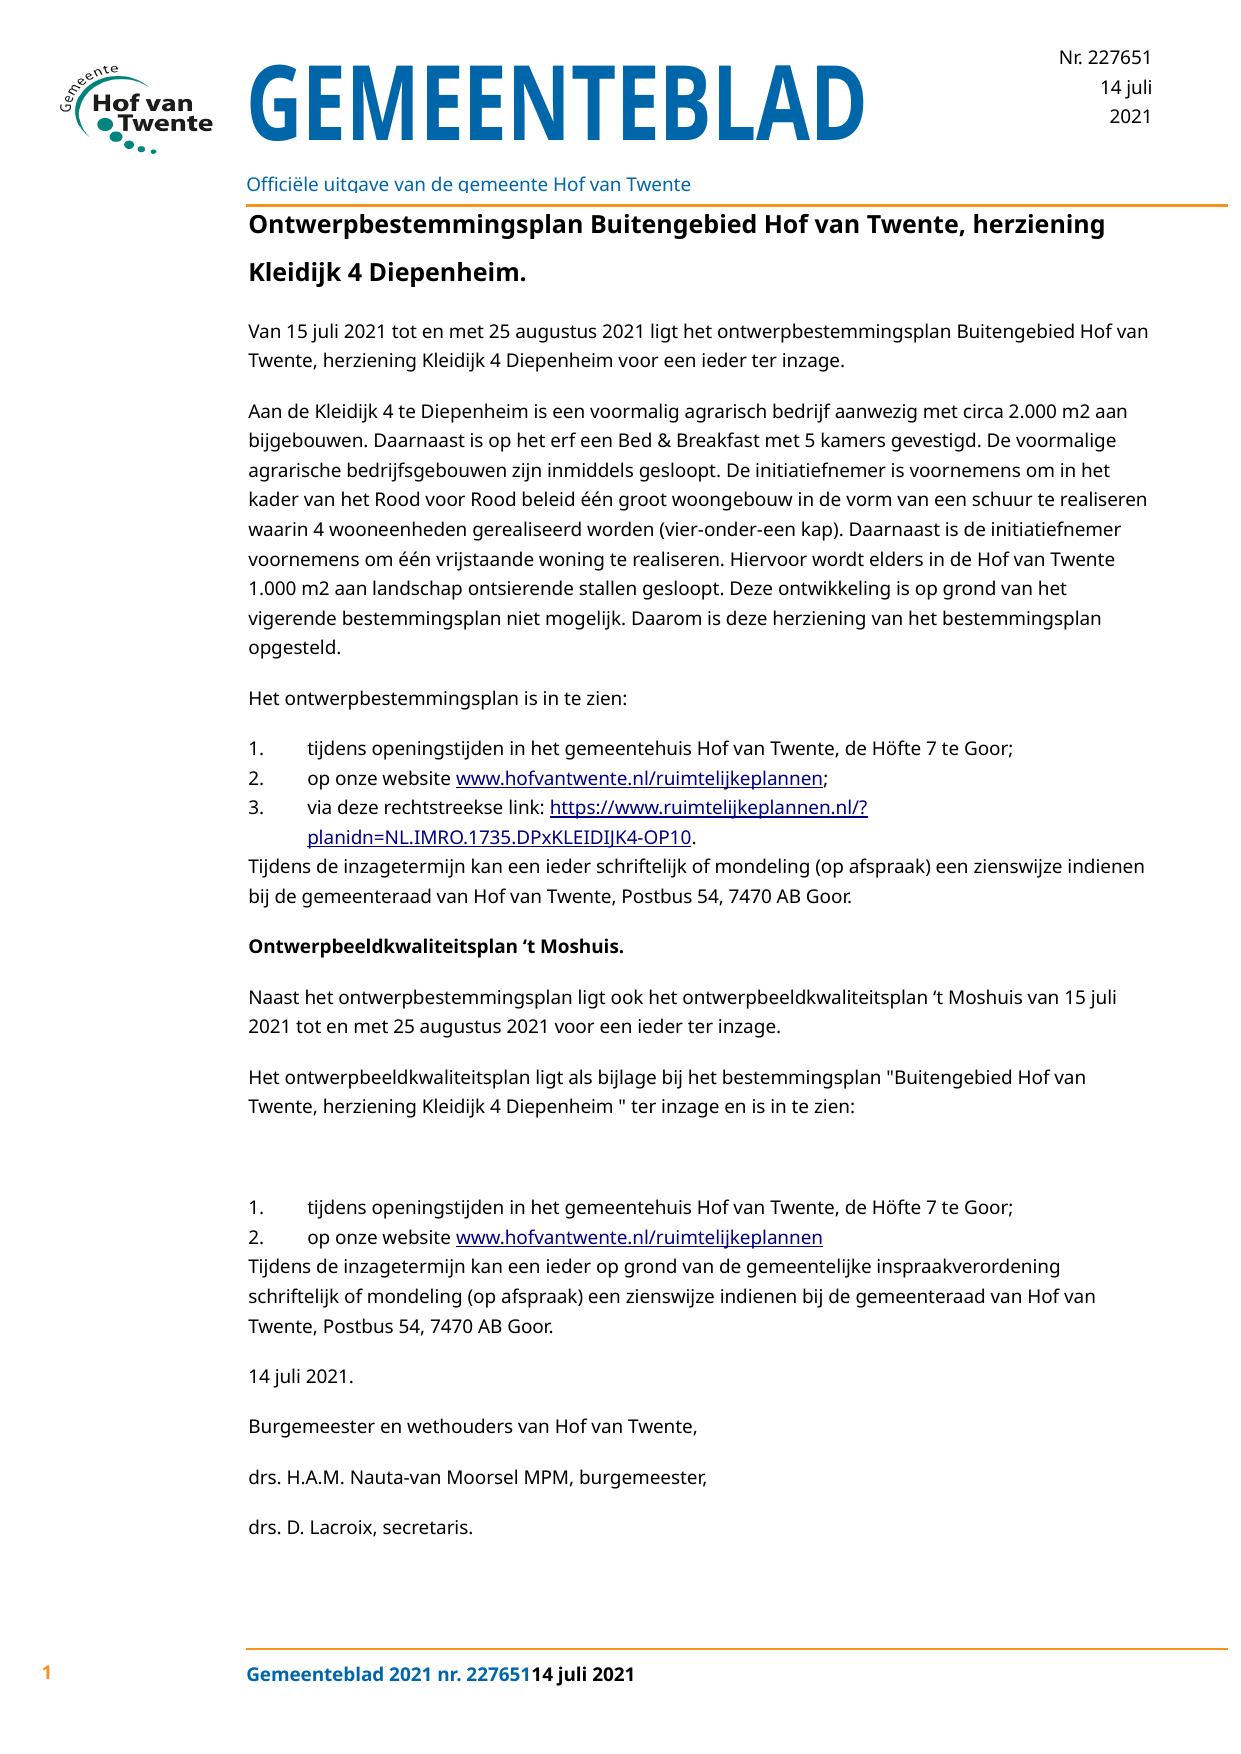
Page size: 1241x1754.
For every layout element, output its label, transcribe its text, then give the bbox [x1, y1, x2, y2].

text Burgemeester en wethouders van Hof van Twente, [248, 1414, 1152, 1439]
text Aan de Kleidijk 4 te Diepenheim is een voormalig agrarisch bedrijf aanwezig met circa 2.000 m2 aan bijgebouwen. Daarnaast is op het erf een Bed & Breakfast met 5 kamers gevestigd. De voormalige agrarische bedrijfsgebouwen zijn inmiddels gesloopt. De initiatiefnemer is voornemens om in het kader van het Rood voor Rood beleid één groot woongebouw in de vorm van een schuur te realiseren waarin 4 wooneenheden gerealiseerd worden (vier-onder-een kap). Daarnaast is de initiatiefnemer voornemens om één vrijstaande woning te realiseren. Hiervoor wordt elders in de Hof van Twente 1.000 m2 aan landschap ontsierende stallen gesloopt. Deze ontwikkeling is op grond van het vigerende bestemmingsplan niet mogelijk. Daarom is deze herziening van het bestemmingsplan opgesteld. [248, 398, 1152, 660]
text drs. H.A.M. Nauta-van Moorsel MPM, burgemeester, [248, 1464, 1152, 1490]
list tijdens openingstijden in het gemeentehuis Hof van Twente, de Höfte 7 te Goor; [248, 1194, 1152, 1220]
text Van 15 juli 2021 tot en met 25 augustus 2021 ligt het ontwerpbestemmingsplan Buitengebied Hof van Twente, herziening Kleidijk 4 Diepenheim voor een ieder ter inzage. [248, 318, 1152, 373]
text drs. D. Lacroix, secretaris. [248, 1514, 1152, 1540]
picture [41, 47, 231, 172]
text Het ontwerpbeeldkwaliteitsplan ligt als bijlage bij het bestemmingsplan "Buitengebied Hof van Twente, herziening Kleidijk 4 Diepenheim " ter inzage en is in te zien: [248, 1064, 1152, 1119]
list via deze rechtstreekse link: https://www.ruimtelijkeplannen.nl/?planidn=NL.IMRO.1735.DPxKLEIDIJK4-OP10. [248, 794, 1152, 850]
list tijdens openingstijden in het gemeentehuis Hof van Twente, de Höfte 7 te Goor; [248, 735, 1152, 761]
text Het ontwerpbestemmingsplan is in te zien: [248, 685, 1152, 711]
text Tijdens de inzagetermijn kan een ieder op grond van de gemeentelijke inspraakverordening schriftelijk of mondeling (op afspraak) een zienswijze indienen bij de gemeenteraad van Hof van Twente, Postbus 54, 7470 AB Goor. [248, 1254, 1152, 1339]
list op onze website www.hofvantwente.nl/ruimtelijkeplannen; [248, 765, 1152, 791]
text Ontwerpbestemmingsplan Buitengebied Hof van Twente, herziening Kleidijk 4 Diepenheim. [248, 207, 1152, 288]
text Tijdens de inzagetermijn kan een ieder schriftelijk of mondeling (op afspraak) een zienswijze indienen bij de gemeenteraad van Hof van Twente, Postbus 54, 7470 AB Goor. [248, 854, 1152, 909]
text Naast het ontwerpbestemmingsplan ligt ook het ontwerpbeeldkwaliteitsplan ‘t Moshuis van 15 juli 2021 tot en met 25 augustus 2021 voor een ieder ter inzage. [248, 984, 1152, 1039]
text Ontwerpbeeldkwaliteitsplan ‘t Moshuis. [248, 934, 1152, 959]
text 14 juli 2021. [248, 1363, 1152, 1389]
list op onze website www.hofvantwente.nl/ruimtelijkeplannen [248, 1224, 1152, 1250]
